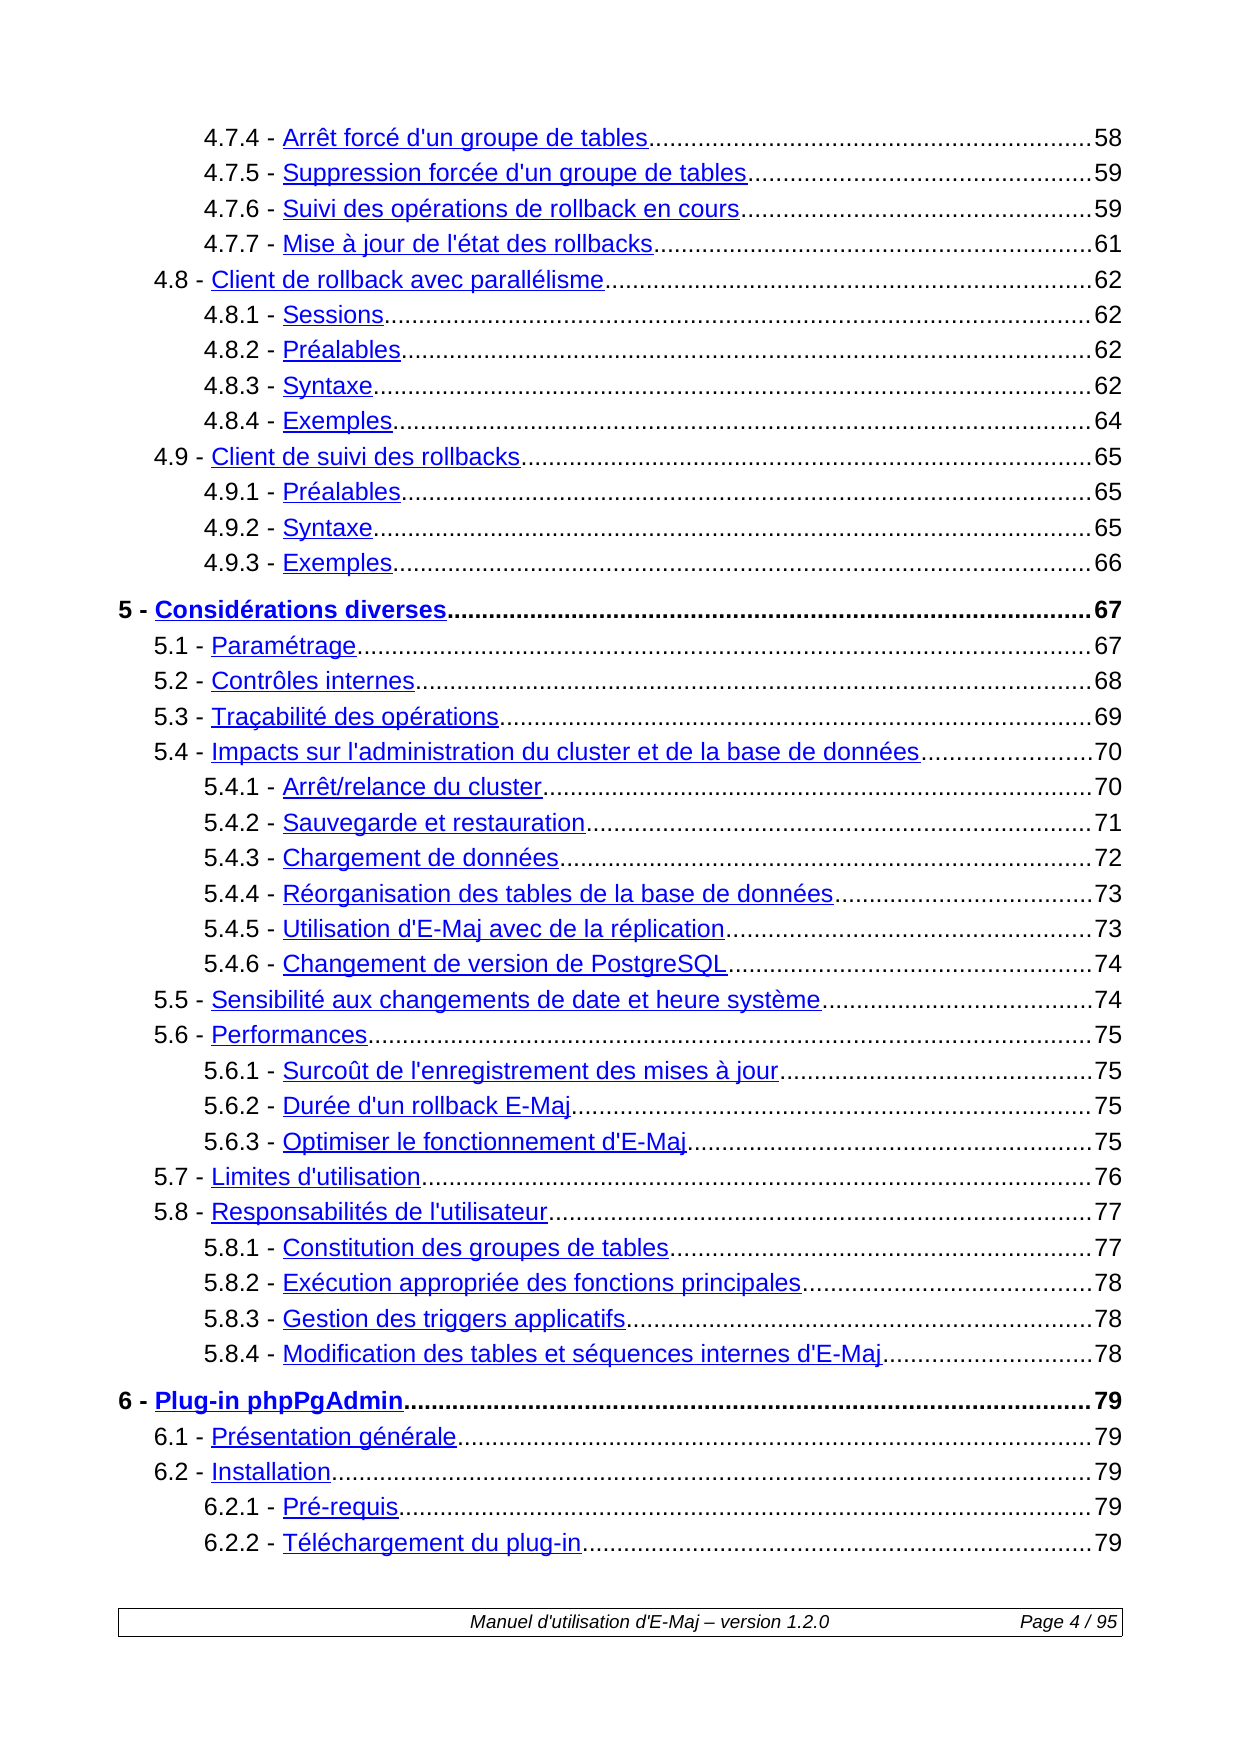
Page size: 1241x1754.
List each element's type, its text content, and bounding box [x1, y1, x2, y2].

text 5.2 - Contrôles internes 68 [118, 661, 1122, 697]
text 4.9.3 - Exemples 66 [168, 543, 1122, 578]
text 5.4.3 - Chargement de données 72 [168, 838, 1122, 874]
text 5.1 - Paramétrage 67 [118, 626, 1122, 661]
text 5.6 - Performances 75 [118, 1015, 1122, 1051]
text 4.9 - Client de suivi des rollbacks 65 [118, 437, 1122, 472]
text 6.1 - Présentation générale 79 [118, 1417, 1122, 1452]
text 6.2 - Installation 79 [118, 1452, 1122, 1487]
text 5.4.1 - Arrêt/relance du cluster 70 [168, 767, 1122, 803]
text 6.2.1 - Pré-requis 79 [168, 1487, 1122, 1523]
text 5.4 - Impacts sur l'administration du cluster et de la base de données 70 [118, 732, 1122, 767]
text 5.4.5 - Utilisation d'E-Maj avec de la réplication 73 [168, 909, 1122, 944]
text 5.6.2 - Durée d'un rollback E-Maj 75 [168, 1086, 1122, 1122]
text 5.7 - Limites d'utilisation 76 [118, 1157, 1122, 1192]
text 4.8.4 - Exemples 64 [168, 401, 1122, 437]
text 5.4.6 - Changement de version de PostgreSQL 74 [168, 944, 1122, 980]
text 5.8.3 - Gestion des triggers applicatifs 78 [168, 1299, 1122, 1334]
text 4.8.1 - Sessions 62 [168, 295, 1122, 331]
text 5.6.3 - Optimiser le fonctionnement d'E-Maj 75 [168, 1122, 1122, 1157]
text 5.8.4 - Modification des tables et séquences internes d'E-Maj 78 [168, 1334, 1122, 1369]
text 4.8.3 - Syntaxe 62 [168, 366, 1122, 401]
text 4.8 - Client de rollback avec parallélisme 62 [118, 260, 1122, 295]
text 5.4.2 - Sauvegarde et restauration 71 [168, 803, 1122, 838]
text 5.5 - Sensibilité aux changements de date et heure système 74 [118, 980, 1122, 1015]
text 5 - Considérations diverses 67 [118, 590, 1122, 626]
text 4.8.2 - Préalables 62 [168, 331, 1122, 366]
text 4.7.4 - Arrêt forcé d'un groupe de tables 58 [168, 118, 1122, 153]
text 5.8.1 - Constitution des groupes de tables 77 [168, 1228, 1122, 1263]
text 4.9.2 - Syntaxe 65 [168, 508, 1122, 543]
text 4.7.6 - Suivi des opérations de rollback en cours 59 [168, 189, 1122, 224]
text 4.7.5 - Suppression forcée d'un groupe de tables 59 [168, 153, 1122, 189]
text 5.8 - Responsabilités de l'utilisateur 77 [118, 1192, 1122, 1228]
text 6 - Plug-in phpPgAdmin 79 [118, 1381, 1122, 1417]
text 6.2.2 - Téléchargement du plug-in 79 [168, 1523, 1122, 1558]
text 5.6.1 - Surcoût de l'enregistrement des mises à jour 75 [168, 1051, 1122, 1086]
text 4.9.1 - Préalables 65 [168, 472, 1122, 508]
text 5.4.4 - Réorganisation des tables de la base de données 73 [168, 874, 1122, 909]
text 4.7.7 - Mise à jour de l'état des rollbacks 61 [168, 224, 1122, 260]
text 5.8.2 - Exécution appropriée des fonctions principales 78 [168, 1263, 1122, 1299]
text 5.3 - Traçabilité des opérations 69 [118, 697, 1122, 732]
